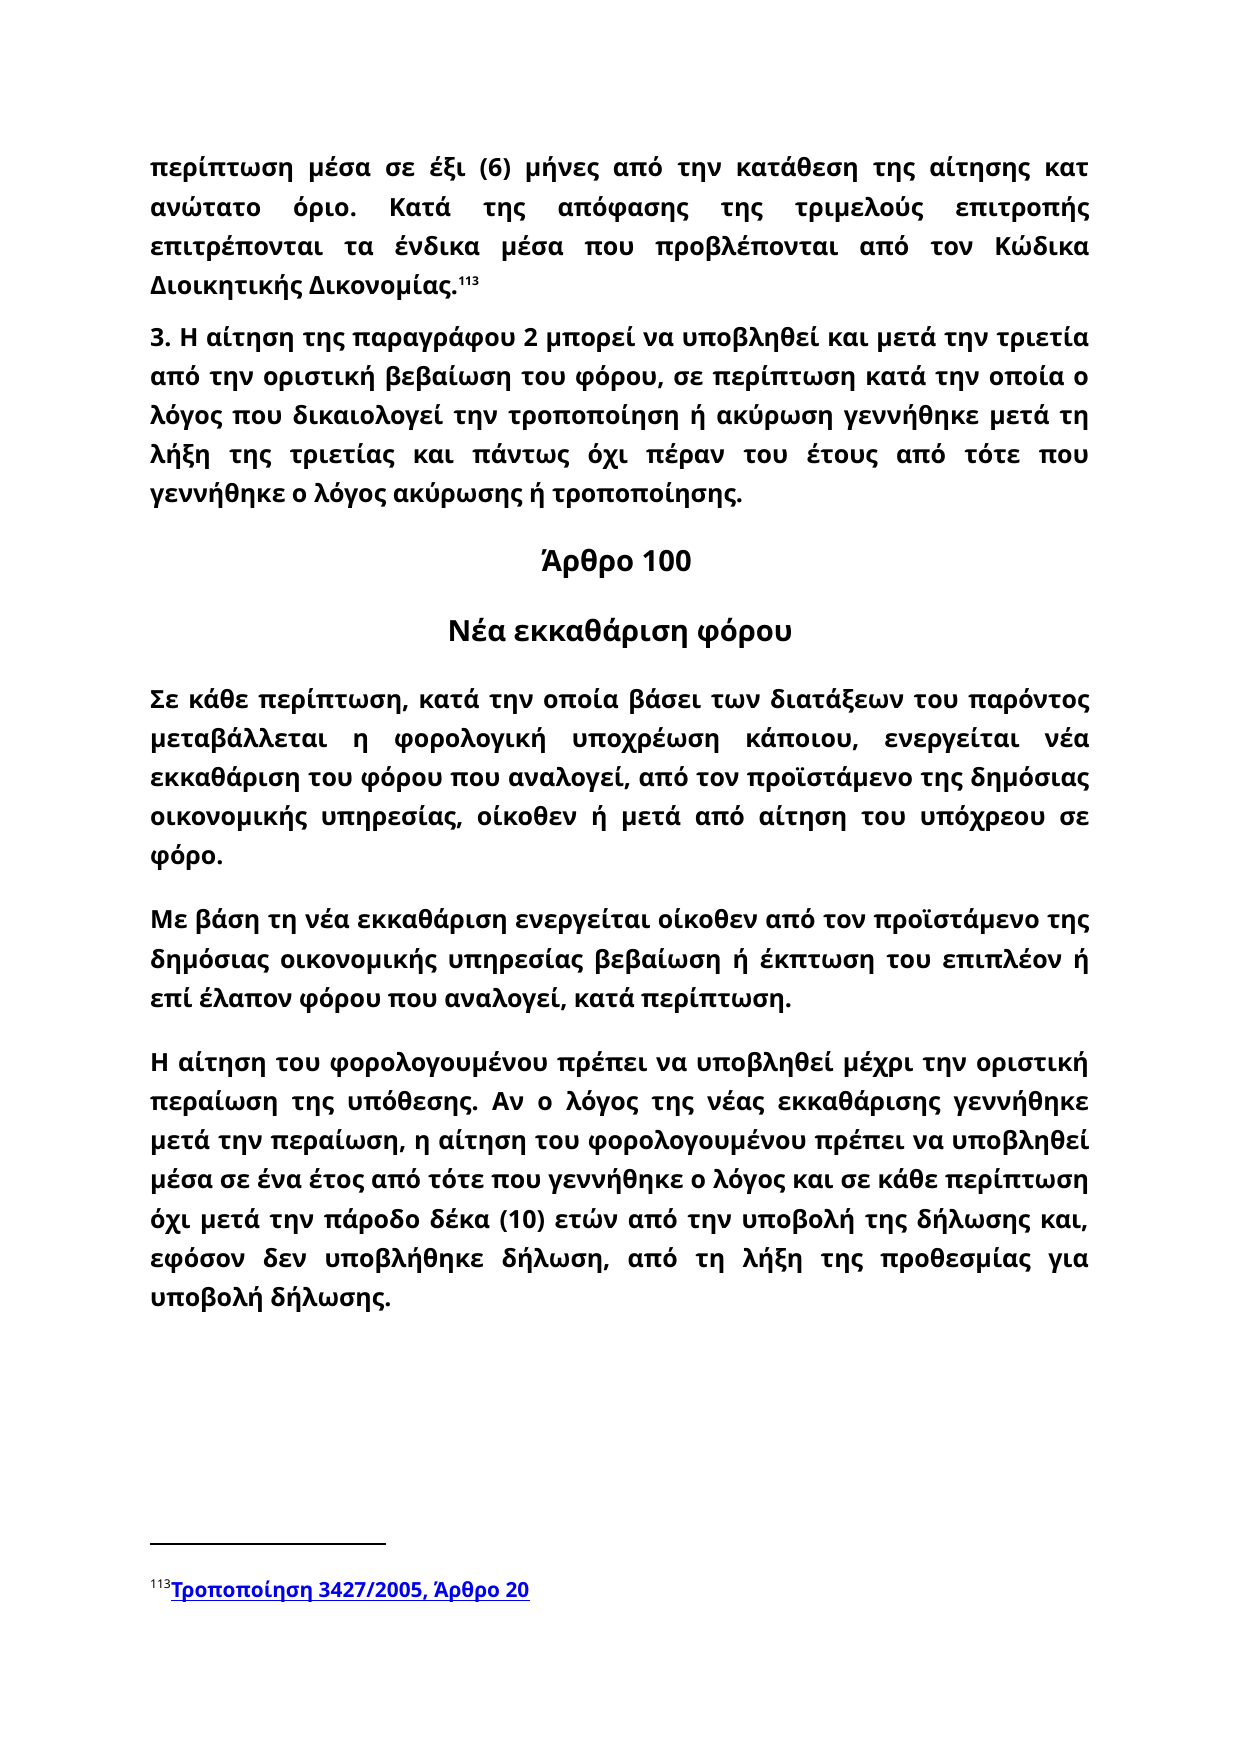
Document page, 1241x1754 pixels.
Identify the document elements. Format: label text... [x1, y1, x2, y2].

text Τροποποίηση 3427/2005, Άρθρο 20 [150, 1576, 1090, 1604]
text περίπτωση μέσα σε έξι (6) μήνες από την κατάθεση της αίτησης κατ ανώτατο όριο. Κατά της απόφασης της τριμελούς επιτροπής επιτρέπονται τα ένδικα μέσα που προβλέπονται από τον Κώδικα Διοικητικής Δικονομίας. [150, 150, 1090, 302]
text Σε κάθε περίπτωση, κατά την οποία βάσει των διατάξεων του παρόντος μεταβάλλεται η φορολογική υποχρέωση κάποιου, ενεργείται νέα εκκαθάριση του φόρου που αναλογεί, από τον προϊστάμενο της δημόσιας οικονομικής υπηρεσίας, οίκοθεν ή μετά από αίτηση του υπόχρεου σε φόρο. [150, 681, 1090, 872]
text 3. Η αίτηση της παραγράφου 2 μπορεί να υποβληθεί και μετά την τριετία από την οριστική βεβαίωση του φόρου, σε περίπτωση κατά την οποία ο λόγος που δικαιολογεί την τροποποίηση ή ακύρωση γεννήθηκε μετά τη λήξη της τριετίας και πάντως όχι πέραν του έτους από τότε που γεννήθηκε ο λόγος ακύρωσης ή τροποποίησης. [150, 319, 1090, 510]
subtitle Άρθρο 100 [150, 540, 1090, 580]
subtitle Νέα εκκαθάριση φόρου [150, 611, 1090, 650]
text Με βάση τη νέα εκκαθάριση ενεργείται οίκοθεν από τον προϊστάμενο της δημόσιας οικονομικής υπηρεσίας βεβαίωση ή έκπτωση του επιπλέον ή επί έλαπον φόρου που αναλογεί, κατά περίπτωση. [150, 902, 1090, 1014]
text Η αίτηση του φορολογουμένου πρέπει να υποβληθεί μέχρι την οριστική περαίωση της υπόθεσης. Αν ο λόγος της νέας εκκαθάρισης γεννήθηκε μετά την περαίωση, η αίτηση του φορολογουμένου πρέπει να υποβληθεί μέσα σε ένα έτος από τότε που γεννήθηκε ο λόγος και σε κάθε περίπτωση όχι μετά την πάροδο δέκα (10) ετών από την υποβολή της δήλωσης και, εφόσον δεν υποβλήθηκε δήλωση, από τη λήξη της προθεσμίας για υποβολή δήλωσης. [150, 1044, 1090, 1314]
